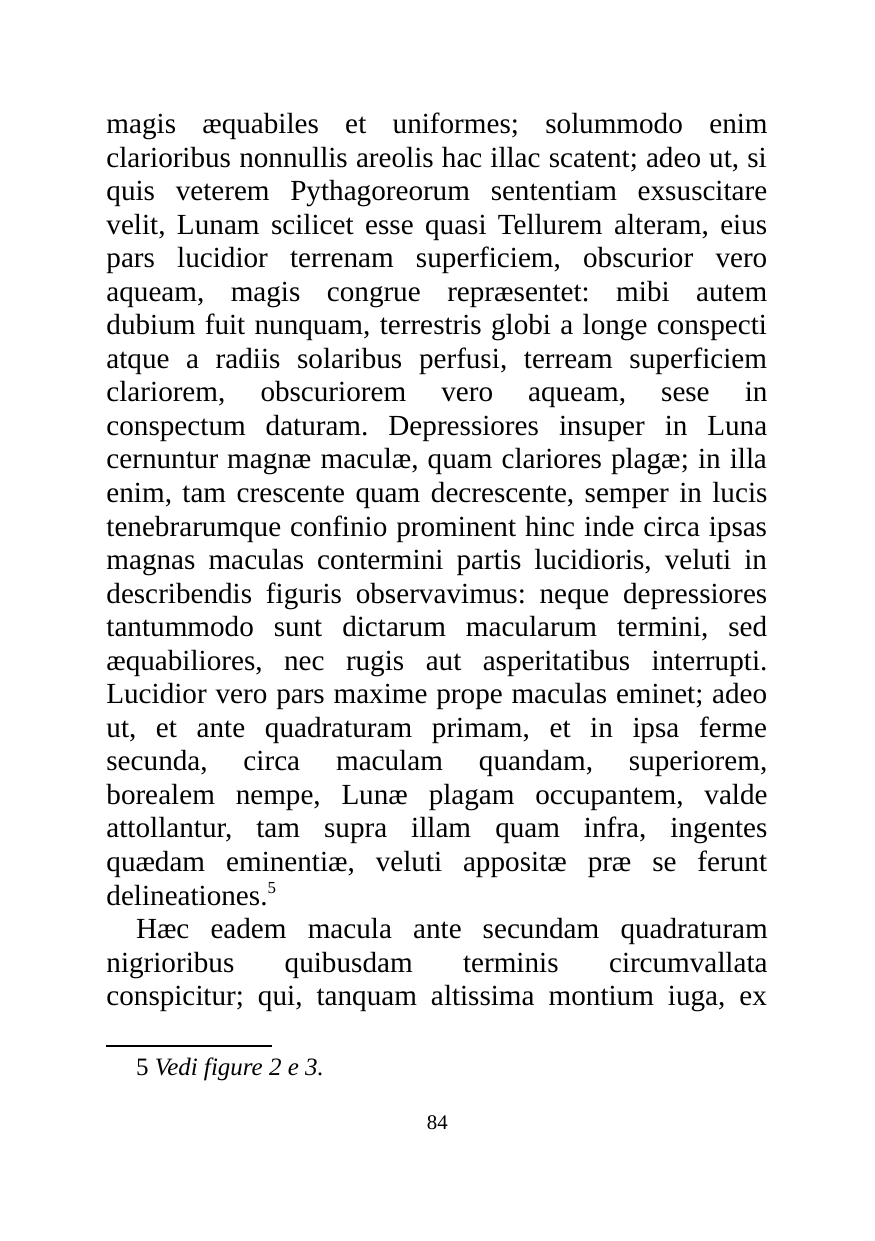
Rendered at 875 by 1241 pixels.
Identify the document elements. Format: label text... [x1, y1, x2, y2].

text magis æquabiles et uniformes; solummodo enim clarioribus nonnullis areolis hac illac scatent; adeo ut, si quis veterem Pythagoreorum sententiam exsuscitare velit, Lunam scilicet esse quasi Tellurem alteram, eius pars lucidior terrenam superficiem, obscurior vero aqueam, magis congrue repræsentet: mibi autem dubium fuit nunquam, terrestris globi a longe conspecti atque a radiis solaribus perfusi, terream superficiem clariorem, obscuriorem vero aqueam, sese in conspectum daturam. Depressiores insuper in Luna cernuntur magnæ maculæ, quam clariores plagæ; in illa enim, tam crescente quam decrescente, semper in lucis tenebrarumque confinio prominent hinc inde circa ipsas magnas maculas contermini partis lucidioris, veluti in describendis figuris observavimus: neque depressiores tantummodo sunt dictarum macularum termini, sed æquabiliores, nec rugis aut asperitatibus interrupti. Lucidior vero pars maxime prope maculas eminet; adeo ut, et ante quadraturam primam, et in ipsa ferme secunda, circa maculam quandam, superiorem, borealem nempe, Lunæ plagam occupantem, valde attollantur, tam supra illam quam infra, ingentes quædam eminentiæ, veluti appositæ præ se ferunt delineationes. [106, 106, 768, 911]
text Hæc eadem macula ante secundam quadraturam nigrioribus quibusdam terminis circumvallata conspicitur; qui, tanquam altissima montium iuga, ex [106, 911, 768, 1012]
text Vedi figure 2 e 3. [106, 1052, 768, 1080]
